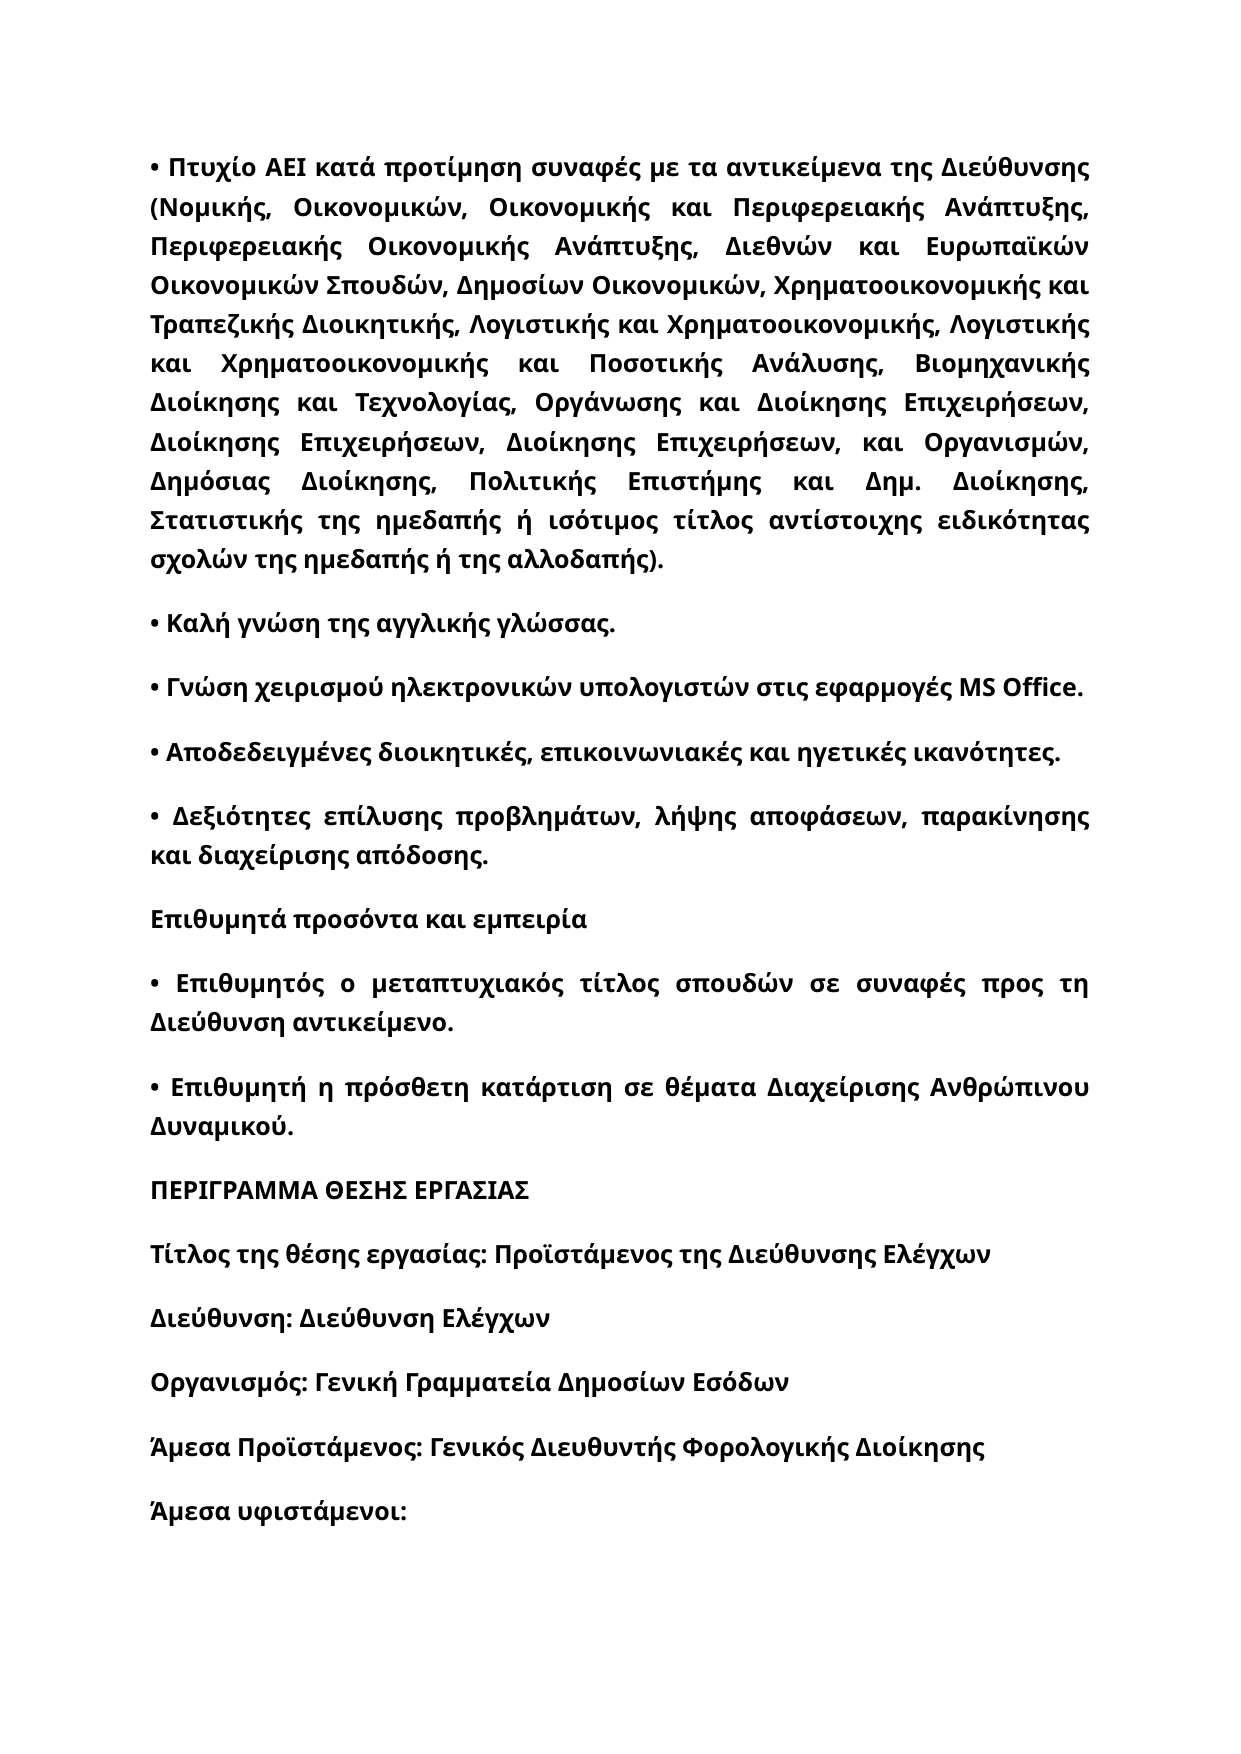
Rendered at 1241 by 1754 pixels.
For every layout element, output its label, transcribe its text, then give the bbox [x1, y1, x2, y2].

text Οργανισμός: Γενική Γραμματεία Δημοσίων Εσόδων [150, 1365, 1090, 1399]
text • Αποδεδειγμένες διοικητικές, επικοινωνιακές και ηγετικές ικανότητες. [150, 734, 1090, 768]
text Τίτλος της θέσης εργασίας: Προϊστάμενος της Διεύθυνσης Ελέγχων [150, 1237, 1090, 1271]
text Άμεσα υφιστάμενοι: [150, 1493, 1090, 1527]
text Διεύθυνση: Διεύθυνση Ελέγχων [150, 1301, 1090, 1335]
text • Καλή γνώση της αγγλικής γλώσσας. [150, 606, 1090, 640]
text • Πτυχίο ΑΕΙ κατά προτίμηση συναφές με τα αντικείμενα της Διεύθυνσης (Νομικής, Οικονομικών, Οικονομικής και Περιφερειακής Ανάπτυξης, Περιφερειακής Οικονομικής Ανάπτυξης, Διεθνών και Ευρωπαϊκών Οικονομικών Σπουδών, Δημοσίων Οικονομικών, Χρηματοοικονομικής και Τραπεζικής Διοικητικής, Λογιστικής και Χρηματοοικονομικής, Λογιστικής και Χρηματοοικονομικής και Ποσοτικής Ανάλυσης, Βιομηχανικής Διοίκησης και Τεχνολογίας, Οργάνωσης και Διοίκησης Επιχειρήσεων, Διοίκησης Επιχειρήσεων, Διοίκησης Επιχειρήσεων, και Οργανισμών, Δημόσιας Διοίκησης, Πολιτικής Επιστήμης και Δημ. Διοίκησης, Στατιστικής της ημεδαπής ή ισότιμος τίτλος αντίστοιχης ειδικότητας σχολών της ημεδαπής ή της αλλοδαπής). [150, 150, 1090, 576]
text • Επιθυμητός ο μεταπτυχιακός τίτλος σπουδών σε συναφές προς τη Διεύθυνση αντικείμενο. [150, 966, 1090, 1039]
text • Επιθυμητή η πρόσθετη κατάρτιση σε θέματα Διαχείρισης Ανθρώπινου Δυναμικού. [150, 1069, 1090, 1142]
text • Γνώση χειρισμού ηλεκτρονικών υπολογιστών στις εφαρμογές MS Office. [150, 670, 1090, 704]
text Άμεσα Προϊστάμενος: Γενικός Διευθυντής Φορολογικής Διοίκησης [150, 1429, 1090, 1463]
text ΠΕΡΙΓΡΑΜΜΑ ΘΕΣΗΣ ΕΡΓΑΣΙΑΣ [150, 1172, 1090, 1207]
text • Δεξιότητες επίλυσης προβλημάτων, λήψης αποφάσεων, παρακίνησης και διαχείρισης απόδοσης. [150, 798, 1090, 872]
text Επιθυμητά προσόντα και εμπειρία [150, 902, 1090, 936]
